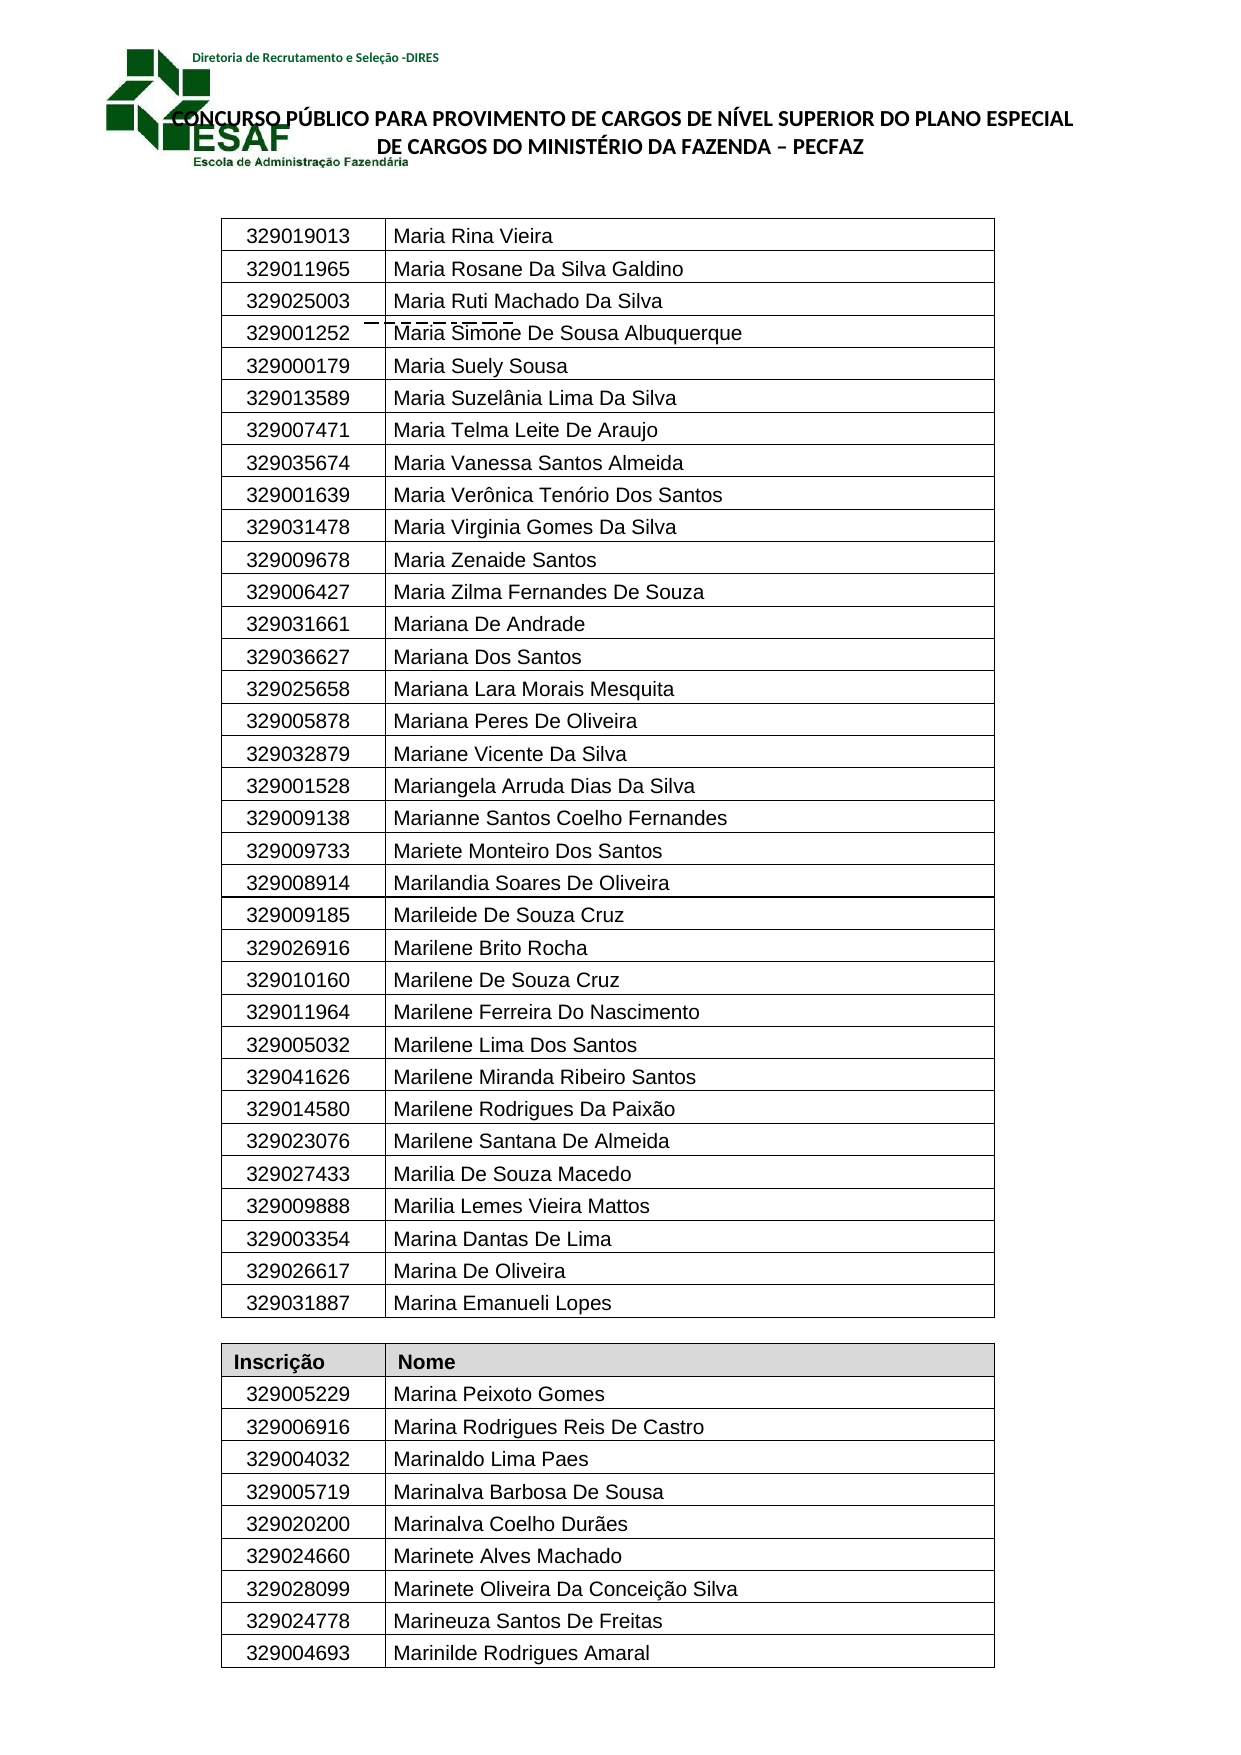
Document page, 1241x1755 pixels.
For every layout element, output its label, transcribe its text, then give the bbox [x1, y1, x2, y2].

table_cell Marina Emanueli Lopes [386, 1285, 994, 1317]
table_cell 329020200 [222, 1506, 385, 1537]
table_header Nome [386, 1344, 994, 1376]
table_cell Maria Verônica Tenório Dos Santos [386, 477, 994, 508]
table_cell Marinalva Coelho Durães [386, 1506, 994, 1537]
table_cell 329009678 [222, 542, 385, 573]
table_cell Maria Rina Vieira [386, 219, 994, 250]
table_cell Marilene De Souza Cruz [386, 962, 994, 993]
table_cell 329024660 [222, 1539, 385, 1570]
table_cell 329009888 [222, 1189, 385, 1220]
table_cell 329031887 [222, 1285, 385, 1317]
table_cell Marilene Ferreira Do Nascimento [386, 995, 994, 1026]
table_cell 329005878 [222, 704, 385, 735]
table_cell Mariane Vicente Da Silva [386, 736, 994, 767]
table_cell Mariana Lara Morais Mesquita [386, 671, 994, 702]
table_header Inscrição [222, 1344, 385, 1376]
table_cell Mariangela Arruda Dias Da Silva [386, 768, 994, 799]
table_cell 329025658 [222, 671, 385, 702]
table_cell 329009733 [222, 833, 385, 864]
table_cell Marilandia Soares De Oliveira [386, 865, 994, 896]
table_cell 329007471 [222, 413, 385, 444]
table_cell Maria Zenaide Santos [386, 542, 994, 573]
table_cell 329005229 [222, 1377, 385, 1408]
table_cell Marina De Oliveira [386, 1253, 994, 1284]
table_cell 329026617 [222, 1253, 385, 1284]
table_cell Maria Rosane Da Silva Galdino [386, 251, 994, 282]
table_cell 329001252 [222, 316, 385, 347]
table_cell Marilene Miranda Ribeiro Santos [386, 1059, 994, 1090]
table_cell 329023076 [222, 1124, 385, 1155]
table_cell 329032879 [222, 736, 385, 767]
table_cell Marilene Rodrigues Da Paixão [386, 1091, 994, 1123]
table_cell Maria Simone De Sousa Albuquerque [386, 316, 994, 347]
table_cell 329011965 [222, 251, 385, 282]
table_cell 329041626 [222, 1059, 385, 1090]
table_cell Maria Ruti Machado Da Silva [386, 283, 994, 314]
table_cell 329004693 [222, 1635, 385, 1667]
table_cell 329010160 [222, 962, 385, 993]
table_cell 329025003 [222, 283, 385, 314]
table_cell Mariana Peres De Oliveira [386, 704, 994, 735]
table_cell Marileide De Souza Cruz [386, 898, 994, 929]
table_cell Maria Zilma Fernandes De Souza [386, 574, 994, 606]
table_cell 329024778 [222, 1603, 385, 1634]
table_cell Mariana Dos Santos [386, 639, 994, 670]
table_cell 329001528 [222, 768, 385, 799]
table_cell 329031661 [222, 607, 385, 638]
table_cell 329005719 [222, 1474, 385, 1505]
table_cell Maria Suzelânia Lima Da Silva [386, 380, 994, 412]
table_cell 329004032 [222, 1441, 385, 1473]
table_cell 329003354 [222, 1221, 385, 1252]
table_cell 329009185 [222, 898, 385, 929]
table_cell Marina Dantas De Lima [386, 1221, 994, 1252]
table_cell Marineuza Santos De Freitas [386, 1603, 994, 1634]
table_cell Marinalva Barbosa De Sousa [386, 1474, 994, 1505]
table_cell 329019013 [222, 219, 385, 250]
table_cell Marianne Santos Coelho Fernandes [386, 801, 994, 832]
table_cell Marilia Lemes Vieira Mattos [386, 1189, 994, 1220]
table_cell Marilene Santana De Almeida [386, 1124, 994, 1155]
table_cell 329000179 [222, 348, 385, 379]
table_cell Marinete Alves Machado [386, 1539, 994, 1570]
table_cell Marinaldo Lima Paes [386, 1441, 994, 1473]
table_cell 329027433 [222, 1156, 385, 1187]
table_cell 329036627 [222, 639, 385, 670]
table_cell 329031478 [222, 510, 385, 541]
table_cell 329011964 [222, 995, 385, 1026]
table_cell Mariete Monteiro Dos Santos [386, 833, 994, 864]
table_cell Maria Telma Leite De Araujo [386, 413, 994, 444]
table_cell 329006916 [222, 1409, 385, 1440]
table_cell Maria Virginia Gomes Da Silva [386, 510, 994, 541]
table_cell Marilia De Souza Macedo [386, 1156, 994, 1187]
table_cell 329009138 [222, 801, 385, 832]
table_cell Marina Rodrigues Reis De Castro [386, 1409, 994, 1440]
table_cell Maria Vanessa Santos Almeida [386, 445, 994, 476]
table_cell Marina Peixoto Gomes [386, 1377, 994, 1408]
table_cell 329006427 [222, 574, 385, 606]
table_cell 329001639 [222, 477, 385, 508]
table_cell 329005032 [222, 1027, 385, 1058]
table_cell Marilene Brito Rocha [386, 930, 994, 961]
table_cell 329026916 [222, 930, 385, 961]
table_cell 329013589 [222, 380, 385, 412]
table_cell Maria Suely Sousa [386, 348, 994, 379]
table_cell Marilene Lima Dos Santos [386, 1027, 994, 1058]
table_cell 329008914 [222, 865, 385, 896]
table_cell 329028099 [222, 1571, 385, 1602]
table_cell Marinete Oliveira Da Conceição Silva [386, 1571, 994, 1602]
table_cell Mariana De Andrade [386, 607, 994, 638]
table_cell Marinilde Rodrigues Amaral [386, 1635, 994, 1667]
table_cell 329014580 [222, 1091, 385, 1123]
table_cell 329035674 [222, 445, 385, 476]
